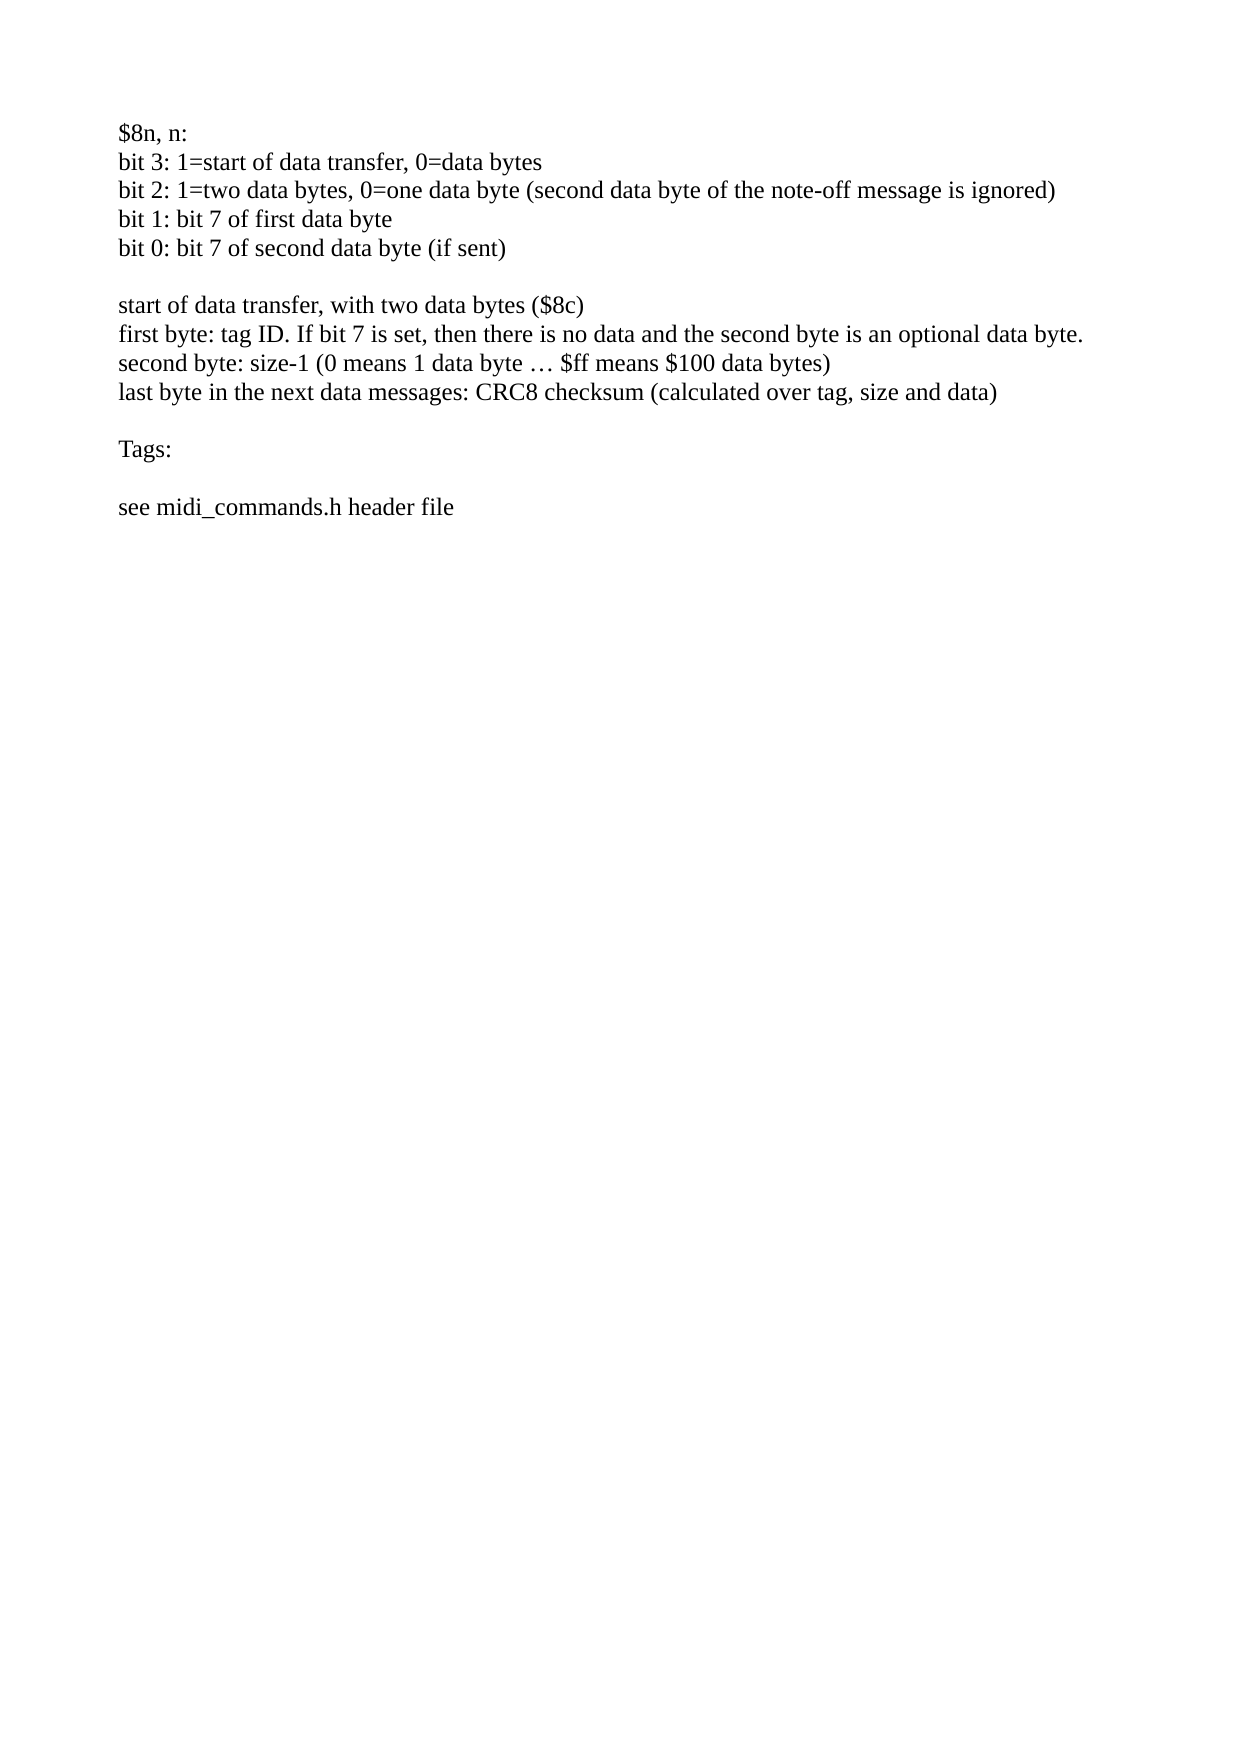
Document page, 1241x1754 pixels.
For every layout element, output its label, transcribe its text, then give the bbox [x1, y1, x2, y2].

text Tags: [118, 434, 1122, 463]
text bit 3: 1=start of data transfer, 0=data bytes [118, 147, 1122, 176]
text bit 1: bit 7 of first data byte [118, 204, 1122, 233]
text $8n, n: [118, 118, 1122, 147]
text bit 0: bit 7 of second data byte (if sent) [118, 233, 1122, 262]
text second byte: size-1 (0 means 1 data byte … $ff means $100 data bytes) [118, 348, 1122, 377]
text see midi_commands.h header file [118, 492, 1122, 521]
text last byte in the next data messages: CRC8 checksum (calculated over tag, size and data) [118, 377, 1122, 406]
text start of data transfer, with two data bytes ($8c) [118, 291, 1122, 319]
text bit 2: 1=two data bytes, 0=one data byte (second data byte of the note-off message is ignored) [118, 176, 1122, 204]
text first byte: tag ID. If bit 7 is set, then there is no data and the second byte is an optional data byte. [118, 319, 1122, 348]
